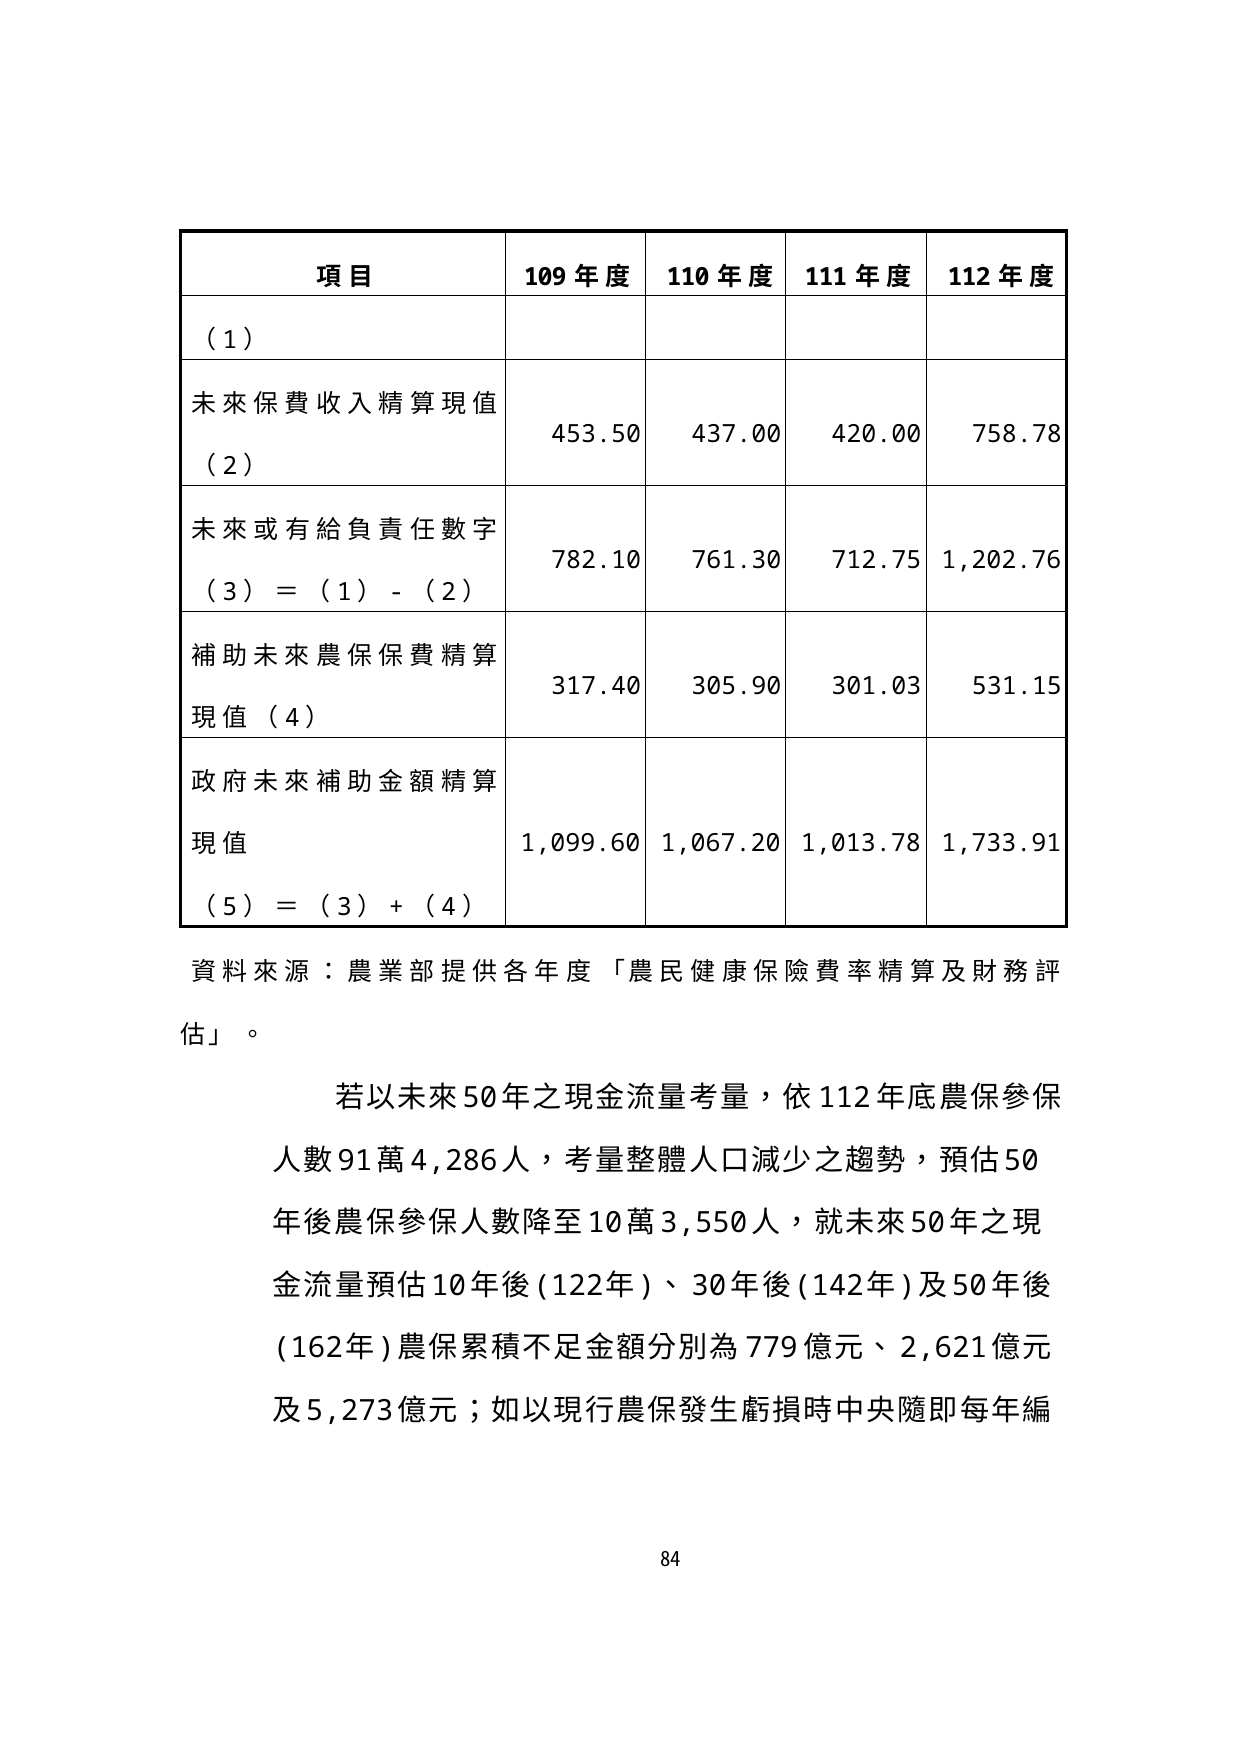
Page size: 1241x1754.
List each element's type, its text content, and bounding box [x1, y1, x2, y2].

text 若以未來50年之現金流量考量，依112年底農保參保人數91萬4,286人，考量整體人口減少之趨勢，預估50年後農保參保人數降至10萬3,550人，就未來50年之現金流量預估10年後(122年)、30年後(142年)及50年後(162年)農保累積不足金額分別為779億元、2,621億元及5,273億元；如以現行農保發生虧損時中央隨即每年編 [266, 1053, 1063, 1428]
table_header 111年度 [786, 233, 926, 295]
table_cell 301.03 [786, 612, 926, 737]
table_cell 758.78 [927, 360, 1065, 484]
table_cell [786, 296, 926, 358]
table_cell 1,013.78 [786, 738, 926, 925]
table_cell 531.15 [927, 612, 1065, 737]
table_cell 761.30 [646, 486, 785, 611]
table_cell 782.10 [506, 486, 645, 611]
table_cell （1） [182, 296, 505, 358]
table_cell 1,099.60 [506, 738, 645, 925]
table_cell 420.00 [786, 360, 926, 484]
table_cell [506, 296, 645, 358]
table_header 109年度 [506, 233, 645, 295]
table_header 項目 [182, 233, 505, 295]
table_header 112年度 [927, 233, 1065, 295]
table_cell 1,733.91 [927, 738, 1065, 925]
table_header 110年度 [646, 233, 785, 295]
table_cell [646, 296, 785, 358]
table_cell 1,202.76 [927, 486, 1065, 611]
table_cell [927, 296, 1065, 358]
table_cell 305.90 [646, 612, 785, 737]
table_cell 437.00 [646, 360, 785, 484]
table_cell 政府未來補助金額精算現值 （5）＝（3）+（4） [182, 738, 505, 925]
table_cell 712.75 [786, 486, 926, 611]
text 資料來源：農業部提供各年度「農民健康保險費率精算及財務評估」。 [177, 928, 1063, 1053]
table_cell 補助未來農保保費精算現值（4） [182, 612, 505, 737]
table_cell 1,067.20 [646, 738, 785, 925]
table_cell 未來保費收入精算現值（2） [182, 360, 505, 484]
table_cell 453.50 [506, 360, 645, 484]
table_cell 未來或有給負責任數字 （3）＝（1）-（2） [182, 486, 505, 611]
table_cell 317.40 [506, 612, 645, 737]
